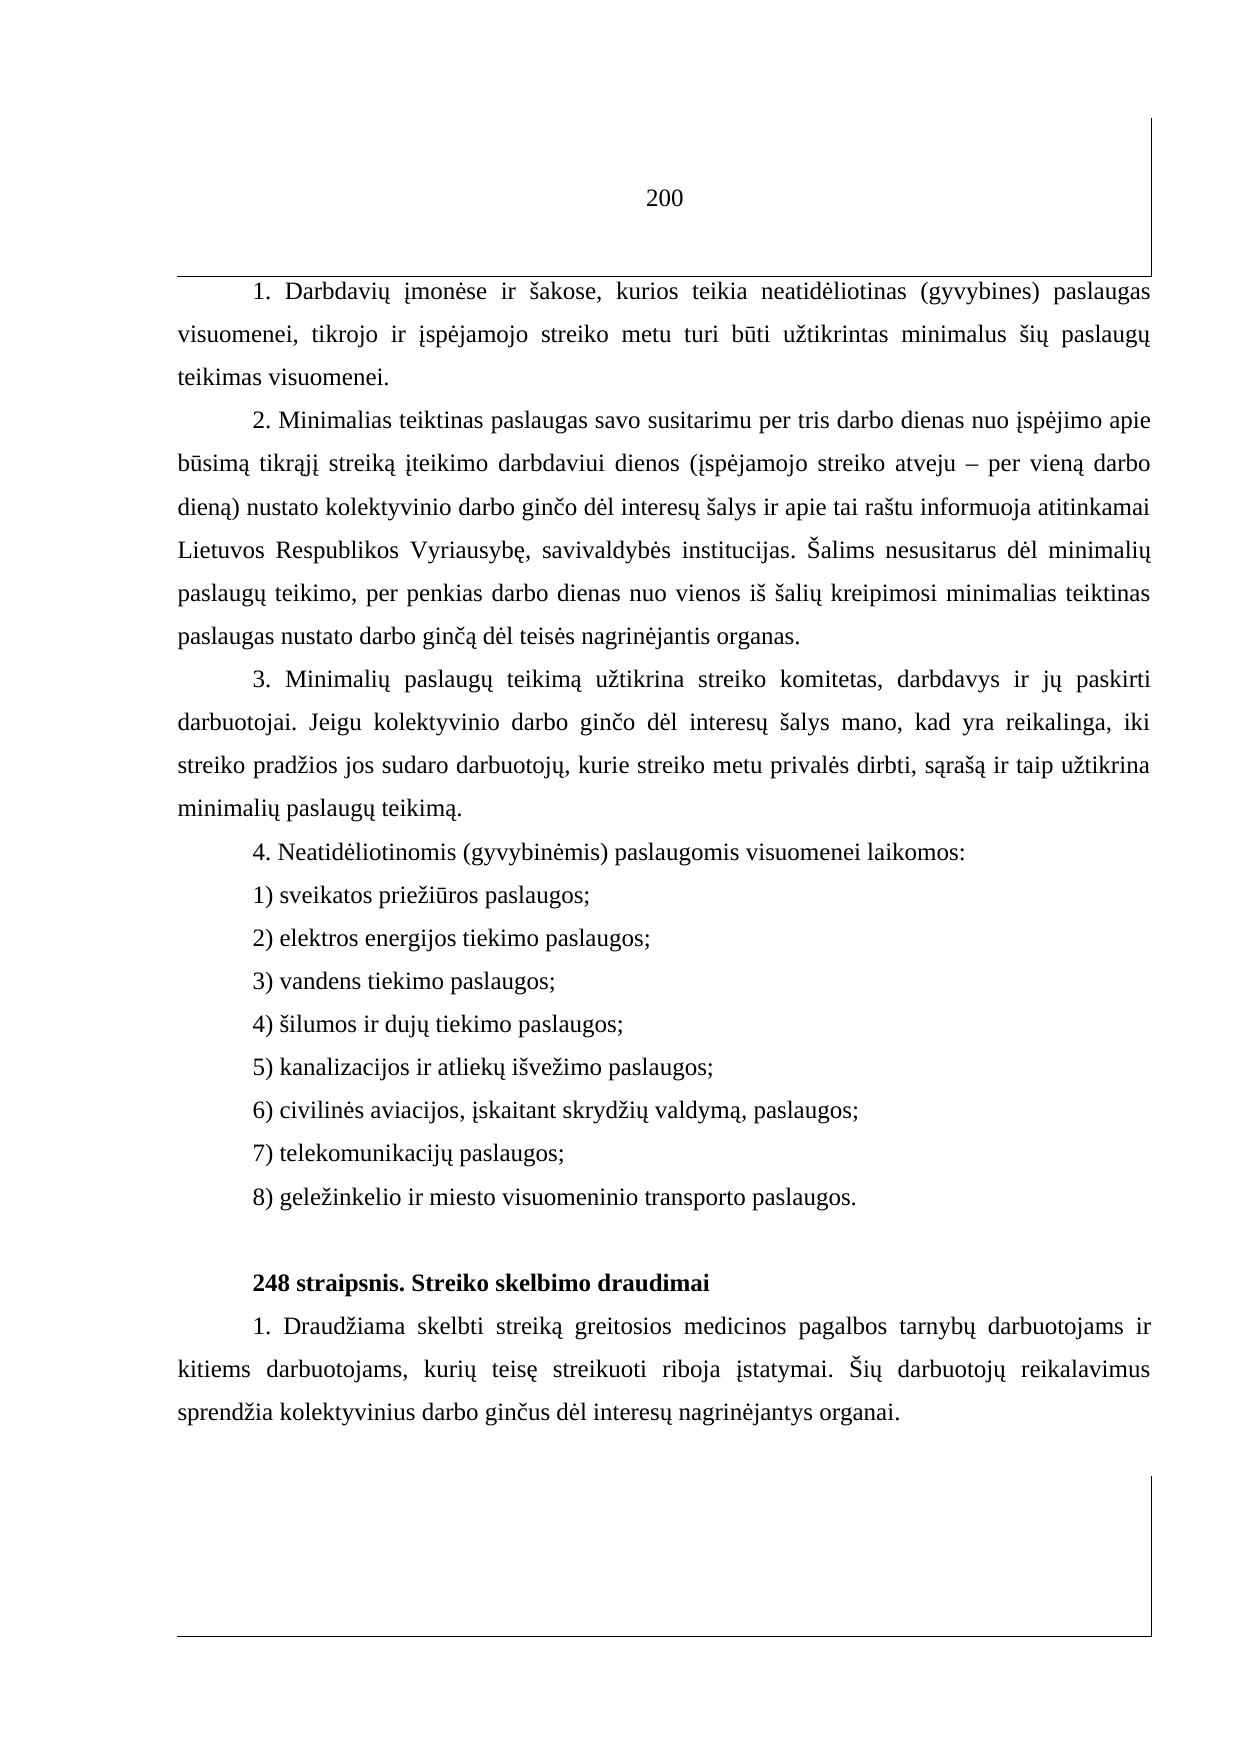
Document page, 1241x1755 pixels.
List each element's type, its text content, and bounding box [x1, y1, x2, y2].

text 5) kanalizacijos ir atliekų išvežimo paslaugos; [177, 1052, 1152, 1081]
text 4) šilumos ir dujų tiekimo paslaugos; [177, 1009, 1152, 1038]
text 3) vandens tiekimo paslaugos; [177, 966, 1152, 995]
text 3. Minimalių paslaugų teikimą užtikrina streiko komitetas, darbdavys ir jų paskirti darbuotojai. Jeigu kolektyvinio darbo ginčo dėl interesų šalys mano, kad yra reikalinga, iki streiko pradžios jos sudaro darbuotojų, kurie streiko metu privalės dirbti, sąrašą ir taip užtikrina minimalių paslaugų teikimą. [177, 664, 1152, 822]
text 2) elektros energijos tiekimo paslaugos; [177, 923, 1152, 952]
text 1. Draudžiama skelbti streiką greitosios medicinos pagalbos tarnybų darbuotojams ir kitiems darbuotojams, kurių teisę streikuoti riboja įstatymai. Šių darbuotojų reikalavimus sprendžia kolektyvinius darbo ginčus dėl interesų nagrinėjantys organai. [177, 1311, 1152, 1426]
text 1. Darbdavių įmonėse ir šakose, kurios teikia neatidėliotinas (gyvybines) paslaugas visuomenei, tikrojo ir įspėjamojo streiko metu turi būti užtikrintas minimalus šių paslaugų teikimas visuomenei. [177, 276, 1152, 391]
subtitle 248 straipsnis. Streiko skelbimo draudimai [177, 1268, 1152, 1297]
text 8) geležinkelio ir miesto visuomeninio transporto paslaugos. [177, 1182, 1152, 1210]
text 2. Minimalias teiktinas paslaugas savo susitarimu per tris darbo dienas nuo įspėjimo apie būsimą tikrąjį streiką įteikimo darbdaviui dienos (įspėjamojo streiko atveju – per vieną darbo dieną) nustato kolektyvinio darbo ginčo dėl interesų šalys ir apie tai raštu informuoja atitinkamai Lietuvos Respublikos Vyriausybę, savivaldybės institucijas. Šalims nesusitarus dėl minimalių paslaugų teikimo, per penkias darbo dienas nuo vienos iš šalių kreipimosi minimalias teiktinas paslaugas nustato darbo ginčą dėl teisės nagrinėjantis organas. [177, 405, 1152, 650]
text 4. Neatidėliotinomis (gyvybinėmis) paslaugomis visuomenei laikomos: [177, 837, 1152, 865]
text 6) civilinės aviacijos, įskaitant skrydžių valdymą, paslaugos; [177, 1095, 1152, 1124]
text 7) telekomunikacijų paslaugos; [177, 1138, 1152, 1167]
text 1) sveikatos priežiūros paslaugos; [177, 880, 1152, 908]
